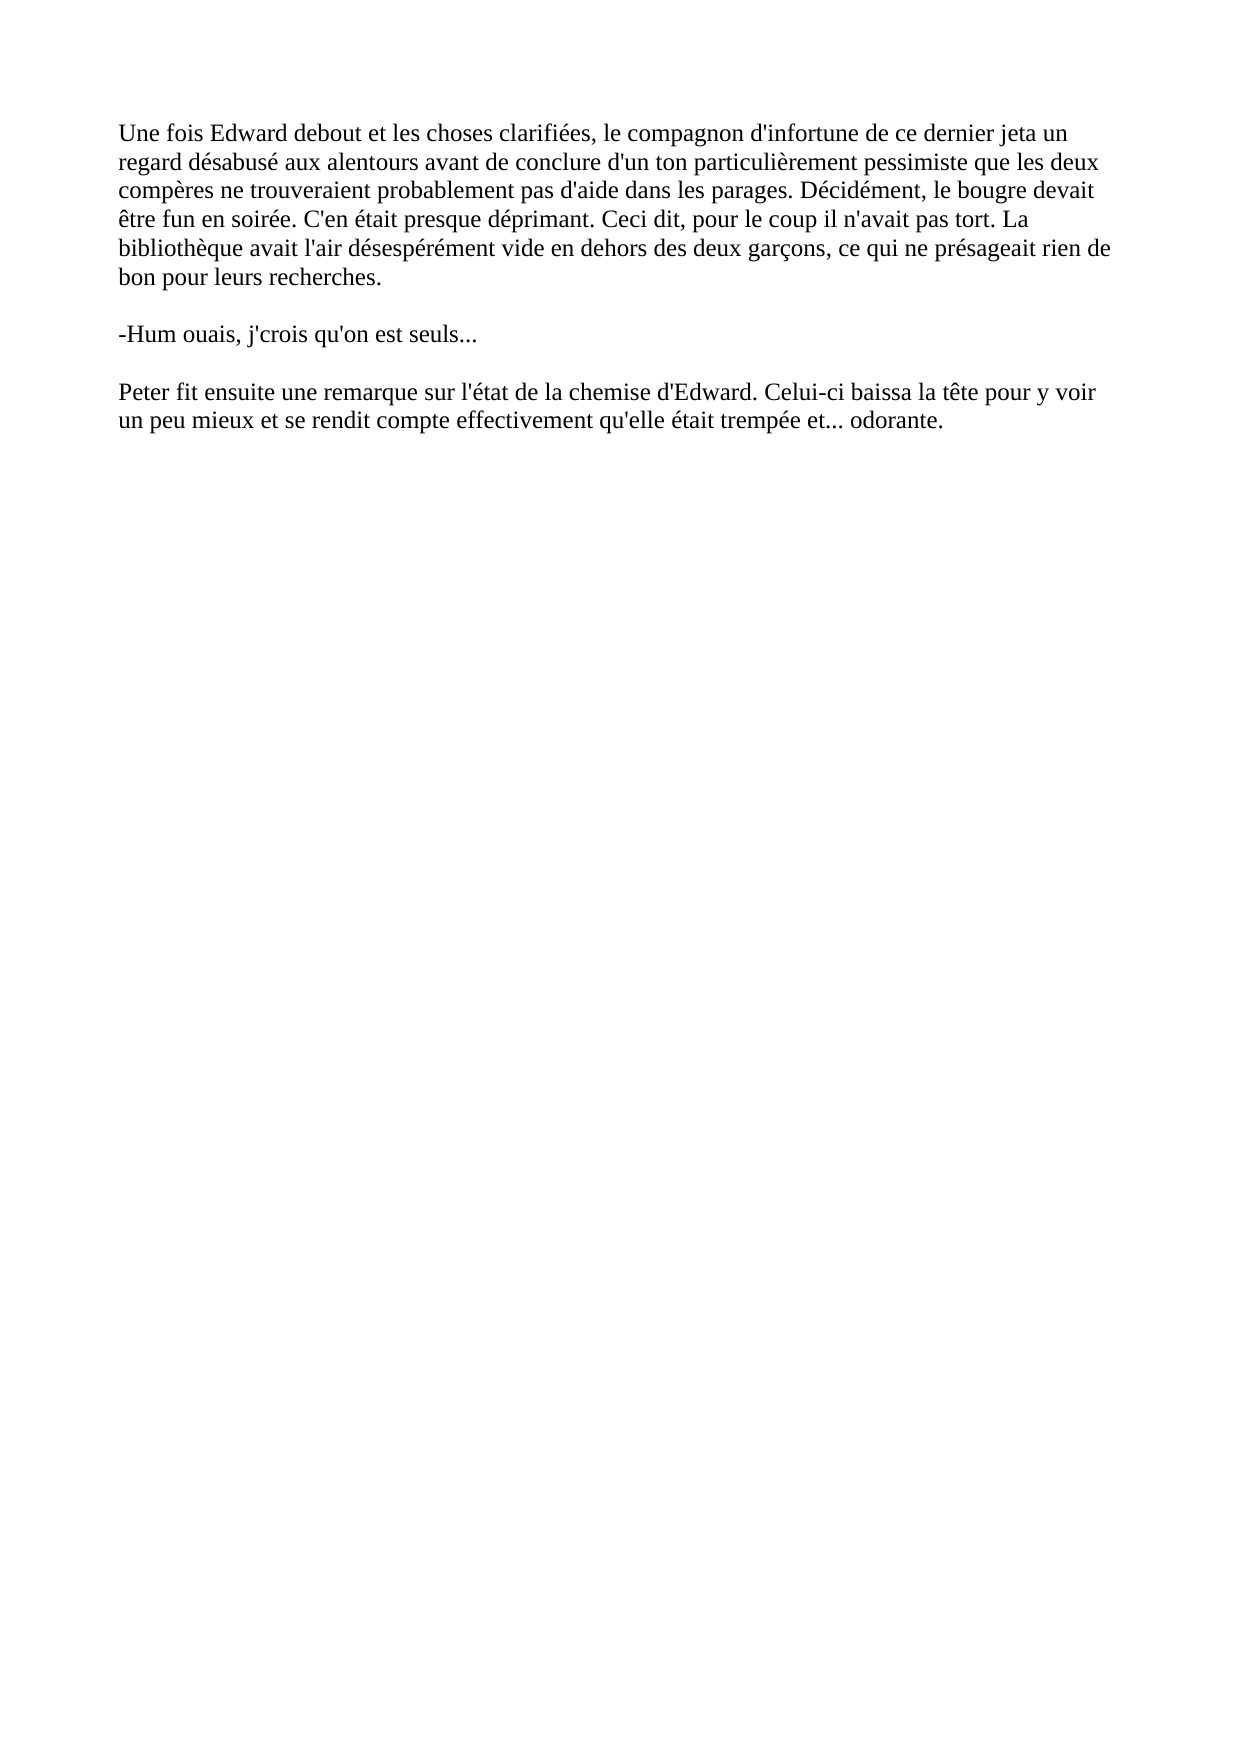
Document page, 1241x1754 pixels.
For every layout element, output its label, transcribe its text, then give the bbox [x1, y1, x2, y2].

text Peter fit ensuite une remarque sur l'état de la chemise d'Edward. Celui-ci baissa la tête pour y voir un peu mieux et se rendit compte effectivement qu'elle était trempée et... odorante. [118, 377, 1122, 434]
text -Hum ouais, j'crois qu'on est seuls... [118, 319, 1122, 348]
text Une fois Edward debout et les choses clarifiées, le compagnon d'infortune de ce dernier jeta un regard désabusé aux alentours avant de conclure d'un ton particulièrement pessimiste que les deux compères ne trouveraient probablement pas d'aide dans les parages. Décidément, le bougre devait être fun en soirée. C'en était presque déprimant. Ceci dit, pour le coup il n'avait pas tort. La bibliothèque avait l'air désespérément vide en dehors des deux garçons, ce qui ne présageait rien de bon pour leurs recherches. [118, 118, 1122, 291]
